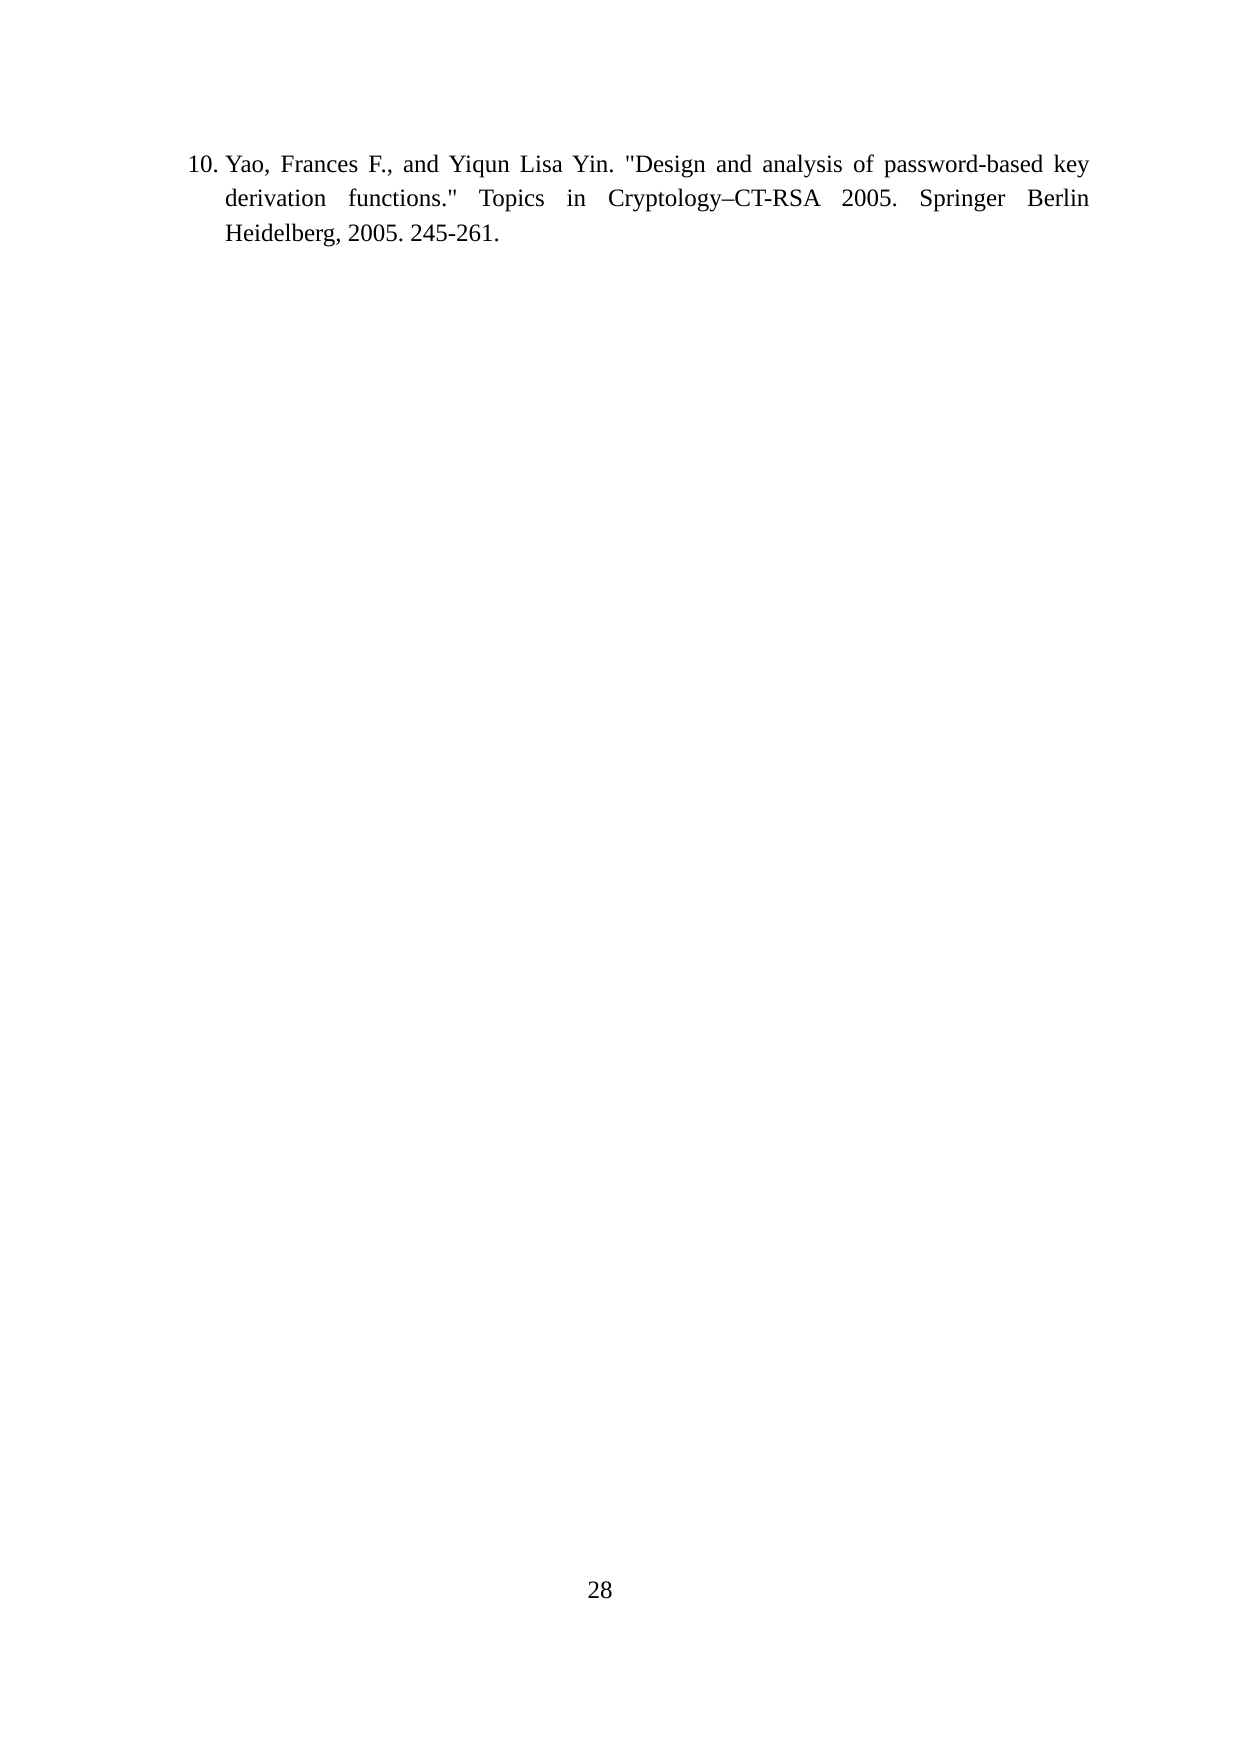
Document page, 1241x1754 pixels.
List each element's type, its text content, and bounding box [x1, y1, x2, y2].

list Yao, Frances F., and Yiqun Lisa Yin. "Design and analysis of password-based key derivation functions." Topics in Cryptology–CT-RSA 2005. Springer Berlin Heidelberg, 2005. 245-261. [187, 150, 1091, 247]
